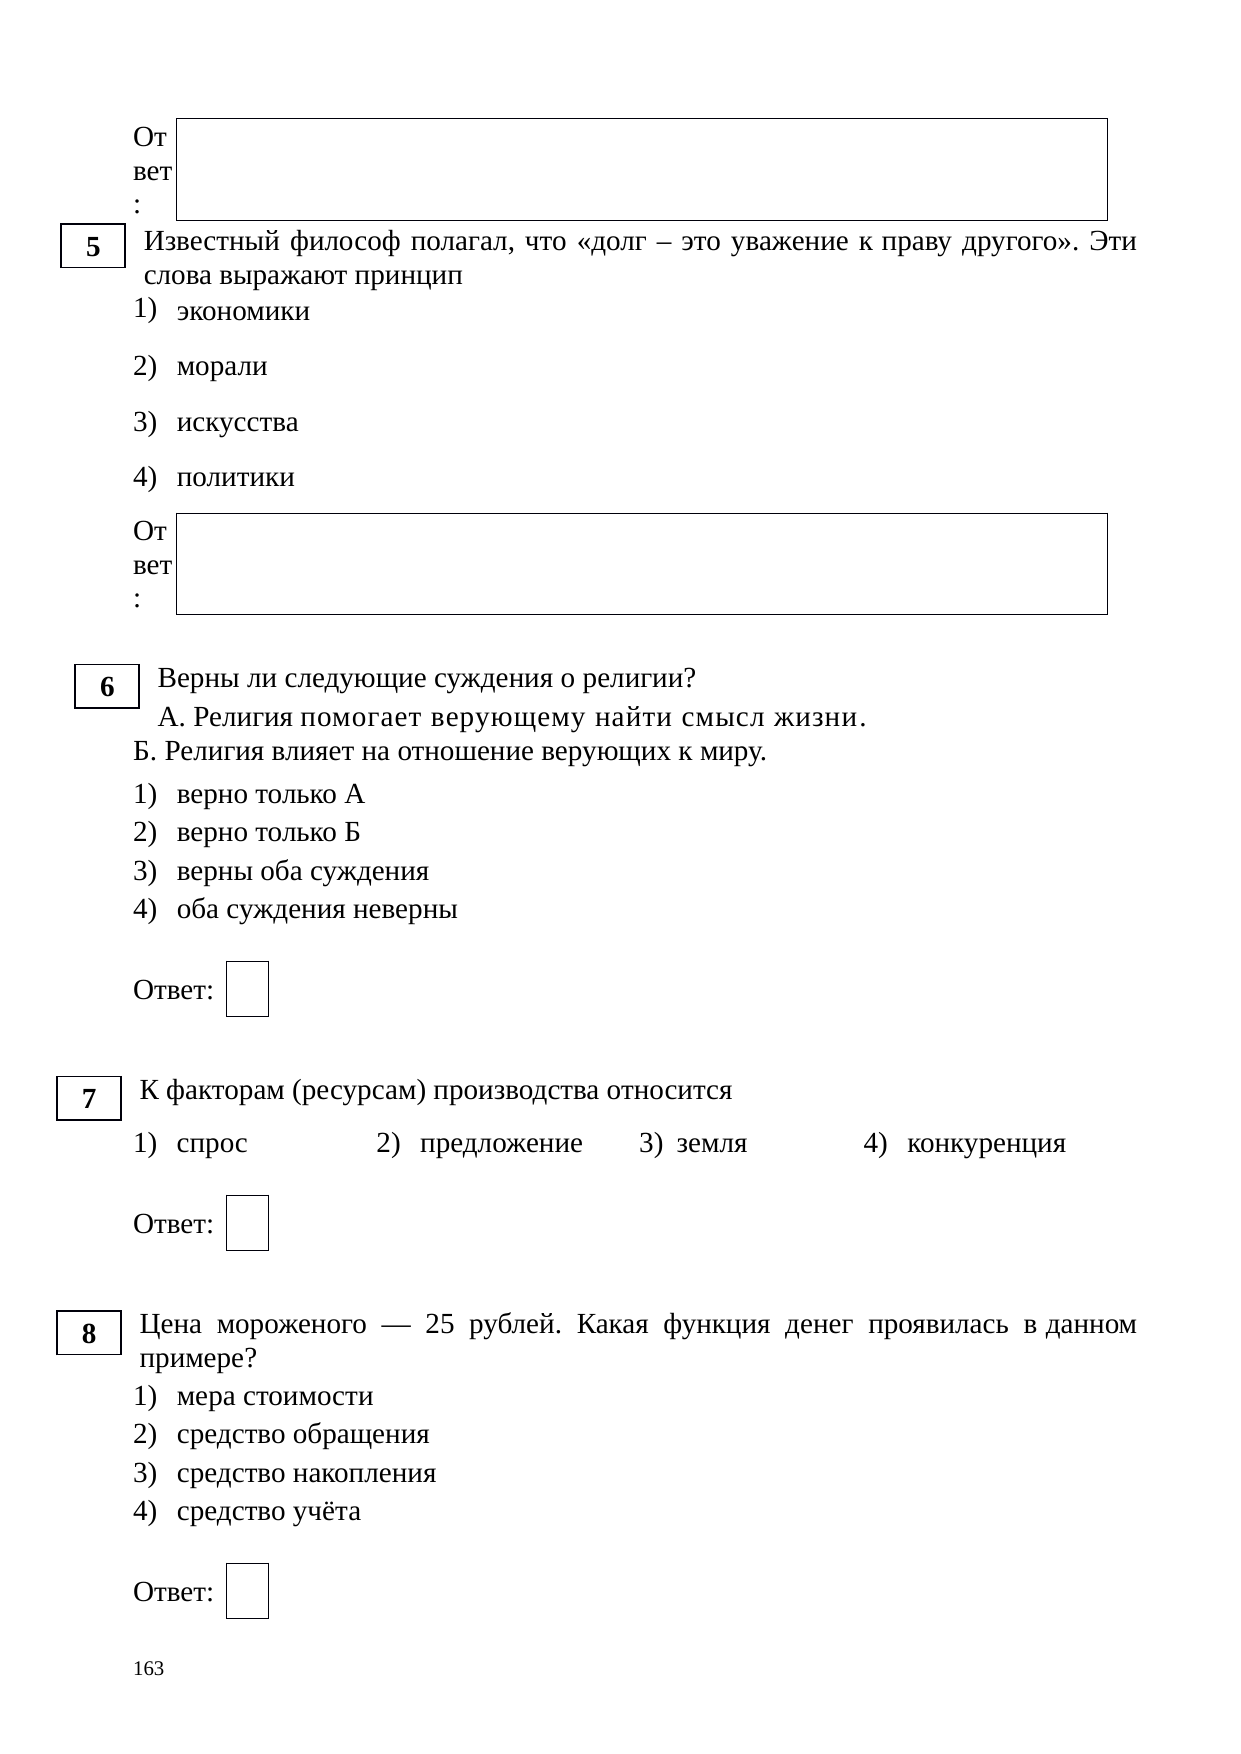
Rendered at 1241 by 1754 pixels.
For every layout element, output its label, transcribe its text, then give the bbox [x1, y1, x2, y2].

table_cell средство обращения [177, 1414, 1107, 1452]
table_header 1) [133, 290, 177, 346]
text А. Религия помогает верующему найти смысл жизни. [133, 699, 1137, 733]
table_cell Ответ: [133, 513, 176, 614]
table_cell 3) [133, 401, 177, 457]
table_header 3) [639, 1123, 676, 1161]
table_cell средство учёта [177, 1491, 1107, 1529]
table_header Ответ: [133, 1563, 226, 1618]
text Б. Религия влияет на отношение верующих к миру. [133, 733, 1137, 767]
table_cell 3) [133, 850, 177, 889]
table_cell искусства [177, 401, 1107, 457]
table_cell [177, 119, 1107, 220]
table_cell 4) [133, 1491, 177, 1529]
text 8 [60, 1314, 118, 1352]
table_header [227, 1196, 268, 1250]
text 6 [78, 667, 136, 705]
text К факторам (ресурсам) производства относится [133, 1072, 1137, 1106]
table_header мера стоимости [177, 1376, 1107, 1414]
table_header предложение [420, 1123, 639, 1161]
table_cell 2) [133, 346, 177, 401]
table_cell 4) [133, 889, 177, 927]
table_cell 4) [133, 457, 177, 512]
table_cell морали [177, 346, 1107, 401]
table_header [227, 1564, 268, 1618]
table_cell 2) [133, 1414, 177, 1452]
text Известный философ полагал, что «долг – это уважение к праву другого». Эти слова выражают принцип [133, 223, 1137, 290]
table_header Ответ: [133, 961, 226, 1016]
table_header 2) [376, 1123, 420, 1161]
table_header [227, 962, 268, 1016]
table_cell 2) [133, 812, 177, 850]
table_header экономики [177, 290, 1107, 346]
table_header конкуренция [907, 1123, 1107, 1161]
table_header верно только А [177, 774, 1107, 812]
text Цена мороженого — 25 рублей. Какая функция денег проявилась в данном примере? [133, 1306, 1137, 1373]
table_header 1) [133, 1123, 176, 1161]
table_header 1) [133, 774, 177, 812]
table_cell средство накопления [177, 1452, 1107, 1491]
table_header 4) [863, 1123, 907, 1161]
text 7 [60, 1079, 118, 1117]
text Верны ли следующие суждения о религии? [133, 660, 1137, 693]
table_cell [177, 514, 1107, 614]
table_header земля [676, 1123, 863, 1161]
table_cell верно только Б [177, 812, 1107, 850]
table_cell верны оба суждения [177, 850, 1107, 889]
table_header 1) [133, 1376, 177, 1414]
text 5 [64, 227, 122, 265]
table_cell 3) [133, 1452, 177, 1491]
table_header Ответ: [133, 1195, 226, 1250]
table_cell политики [177, 457, 1107, 512]
table_cell оба суждения неверны [177, 889, 1107, 927]
table_cell Ответ: [133, 118, 176, 220]
table_header спрос [176, 1123, 376, 1161]
